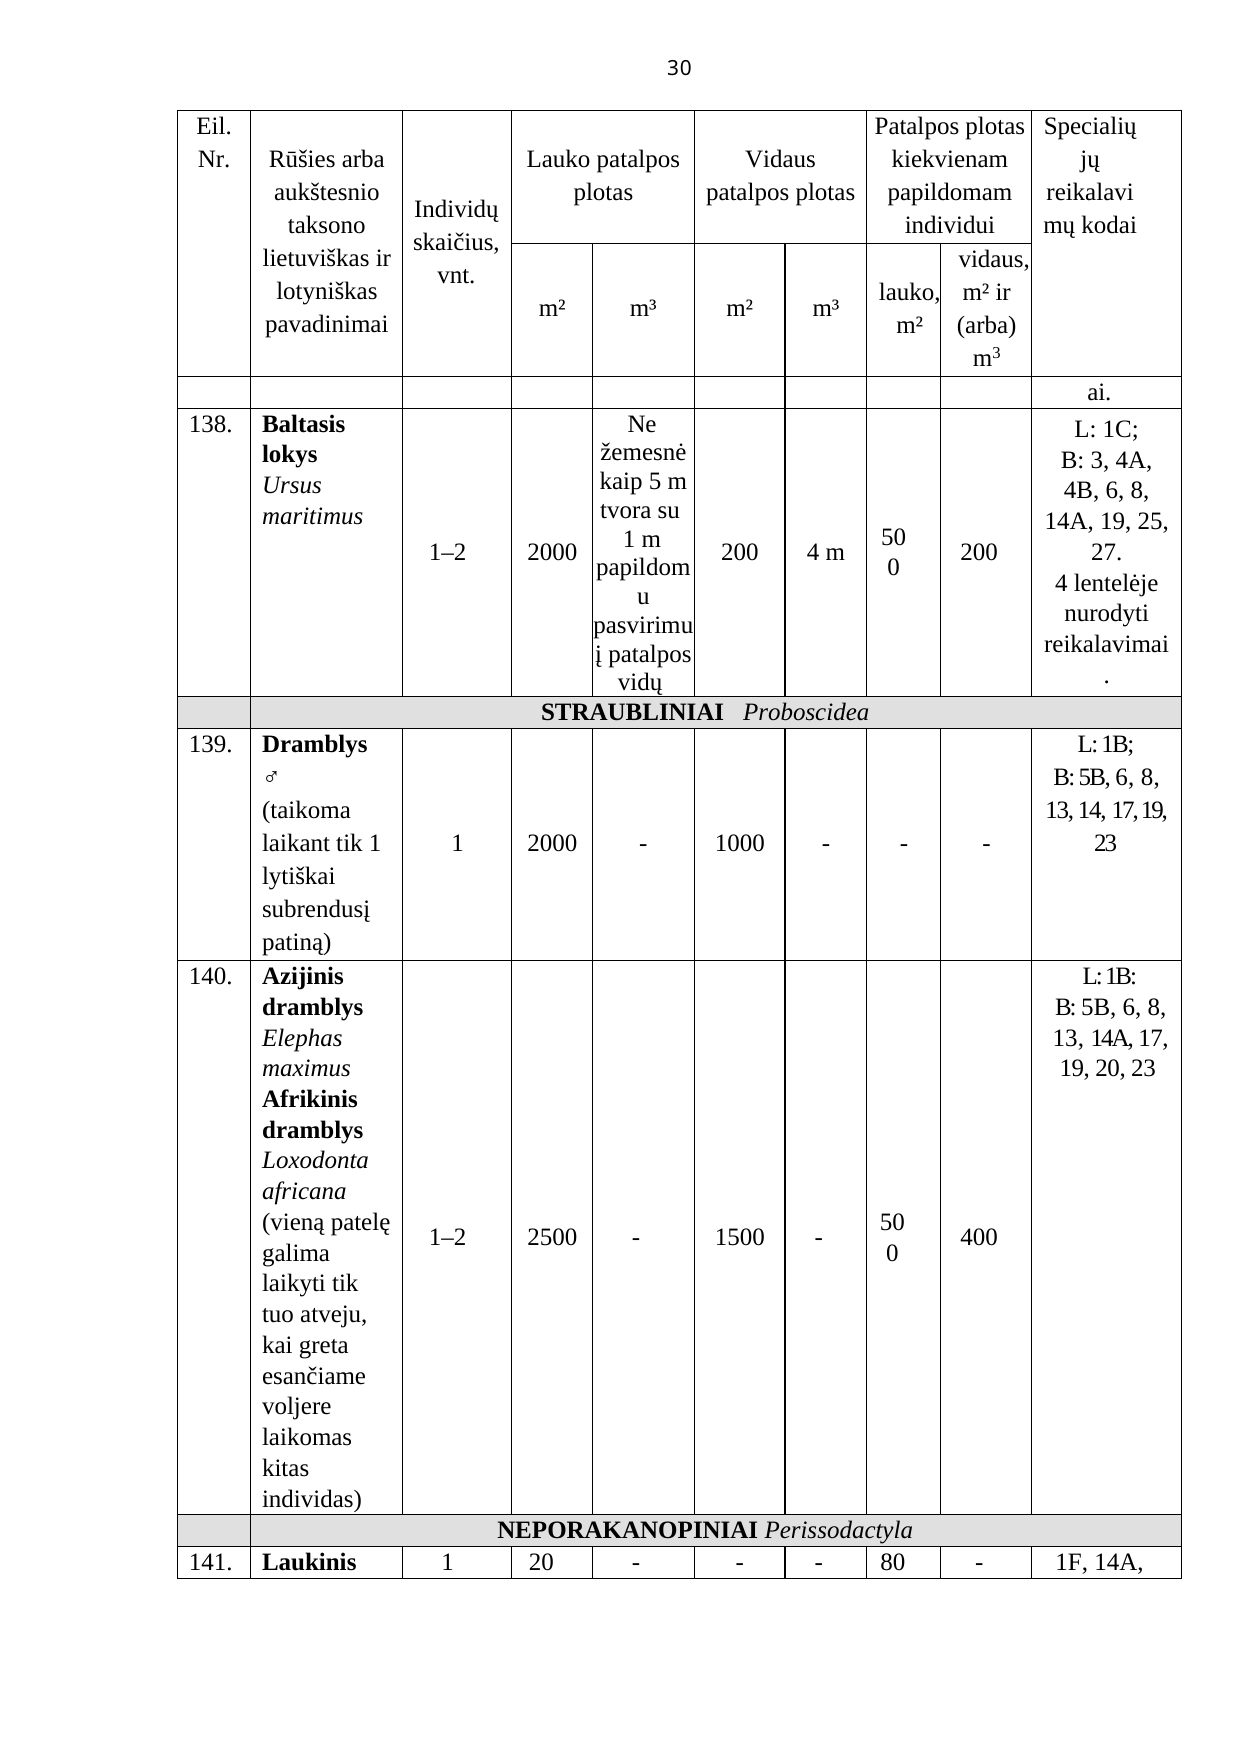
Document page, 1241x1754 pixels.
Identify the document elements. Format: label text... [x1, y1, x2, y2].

table_cell Dramblys ♂ (taikoma laikant tik 1 lytiškai subrendusį patiną) [251, 729, 402, 960]
table_cell - [593, 377, 694, 408]
table_cell ai. [1032, 377, 1181, 408]
table_cell [251, 377, 402, 408]
table_header Patalpos plotas kiekvienam papildomam individui [867, 111, 1031, 243]
table_cell m³ [593, 244, 694, 376]
table_cell 1 [403, 729, 511, 960]
table_cell m² [512, 244, 592, 376]
table_cell - [941, 729, 1031, 960]
table_cell 1F, 14A, [1032, 1547, 1181, 1578]
table_cell NEPORAKANOPINIAI Perissodactyla [251, 1515, 1181, 1546]
table_header Rūšies arba aukštesnio taksono lietuviškas ir lotyniškas pavadinimai [251, 111, 402, 376]
table_cell - [786, 729, 866, 960]
table_cell - [786, 961, 866, 1514]
table_cell STRAUBLINIAI Proboscidea [251, 697, 1181, 728]
table_header Lauko patalpos plotas [512, 111, 694, 243]
table_cell L: 1B: B: 5B, 6, 8, 13, 14A, 17, 19, 20, 23 [1032, 961, 1181, 1514]
table_cell Laukinis [251, 1547, 402, 1578]
table_cell [403, 377, 511, 408]
table_cell 1500 [695, 961, 784, 1514]
table_cell 141. [178, 1547, 250, 1578]
table_cell - [867, 377, 940, 408]
table_cell 2500 [512, 961, 592, 1514]
table_cell - [593, 1547, 694, 1578]
table_cell 4 m [786, 409, 866, 696]
table_header Individų skaičius, vnt. [403, 111, 511, 376]
table_cell - [512, 377, 592, 408]
table_cell lauko, m² [867, 244, 940, 376]
table_cell Baltasis lokys Ursus maritimus [251, 409, 402, 696]
table_cell Ne žemesnė kaip 5 m tvora su 1 m papildomu pasvirimu į patalpos vidų [593, 409, 694, 696]
table_cell 1000 [695, 729, 784, 960]
table_cell - [695, 377, 784, 408]
table_cell 1–2 [403, 409, 511, 696]
table_cell 138. [178, 409, 250, 696]
table_cell [178, 377, 250, 408]
table_cell 200 [941, 409, 1031, 696]
table_cell m³ [786, 244, 866, 376]
table_cell 2000 [512, 409, 592, 696]
table_cell 500 [867, 961, 940, 1514]
table_cell 200 [695, 409, 784, 696]
table_cell m² [695, 244, 784, 376]
table_cell 20 [512, 1547, 592, 1578]
table_cell 1–2 [403, 961, 511, 1514]
table_cell 500 [867, 409, 940, 696]
table_cell - [593, 961, 694, 1514]
table_cell vidaus, m² ir (arba) m3 [941, 244, 1031, 376]
table_header Vidaus patalpos plotas [695, 111, 866, 243]
table_cell 2000 [512, 729, 592, 960]
table_cell 140. [178, 961, 250, 1514]
table_cell [178, 1515, 250, 1546]
table_cell - [593, 729, 694, 960]
table_cell [178, 697, 250, 728]
table_cell 400 [941, 961, 1031, 1514]
table_cell 1 [403, 1547, 511, 1578]
table_cell Azijinis dramblys Elephas maximus Afrikinis dramblys Loxodonta africana (vieną patelę galima laikyti tik tuo atveju, kai greta esančiame voljere laikomas kitas individas) [251, 961, 402, 1514]
table_header Specialiųjų reikalavimų kodai [1032, 111, 1181, 376]
table_cell 80 [867, 1547, 940, 1578]
table_cell L: 1C; B: 3, 4A, 4B, 6, 8, 14A, 19, 25, 27. 4 lentelėje nurodyti reikalavimai. [1032, 409, 1181, 696]
table_cell - [786, 1547, 866, 1578]
table_cell - [695, 1547, 784, 1578]
table_header Eil. Nr. [178, 111, 250, 376]
table_cell - [941, 1547, 1031, 1578]
table_cell L: 1B; B: 5B, 6, 8, 13, 14, 17, 19, 23 [1032, 729, 1181, 960]
table_cell - [786, 377, 866, 408]
table_cell - [941, 377, 1031, 408]
table_cell 139. [178, 729, 250, 960]
table_cell - [867, 729, 940, 960]
